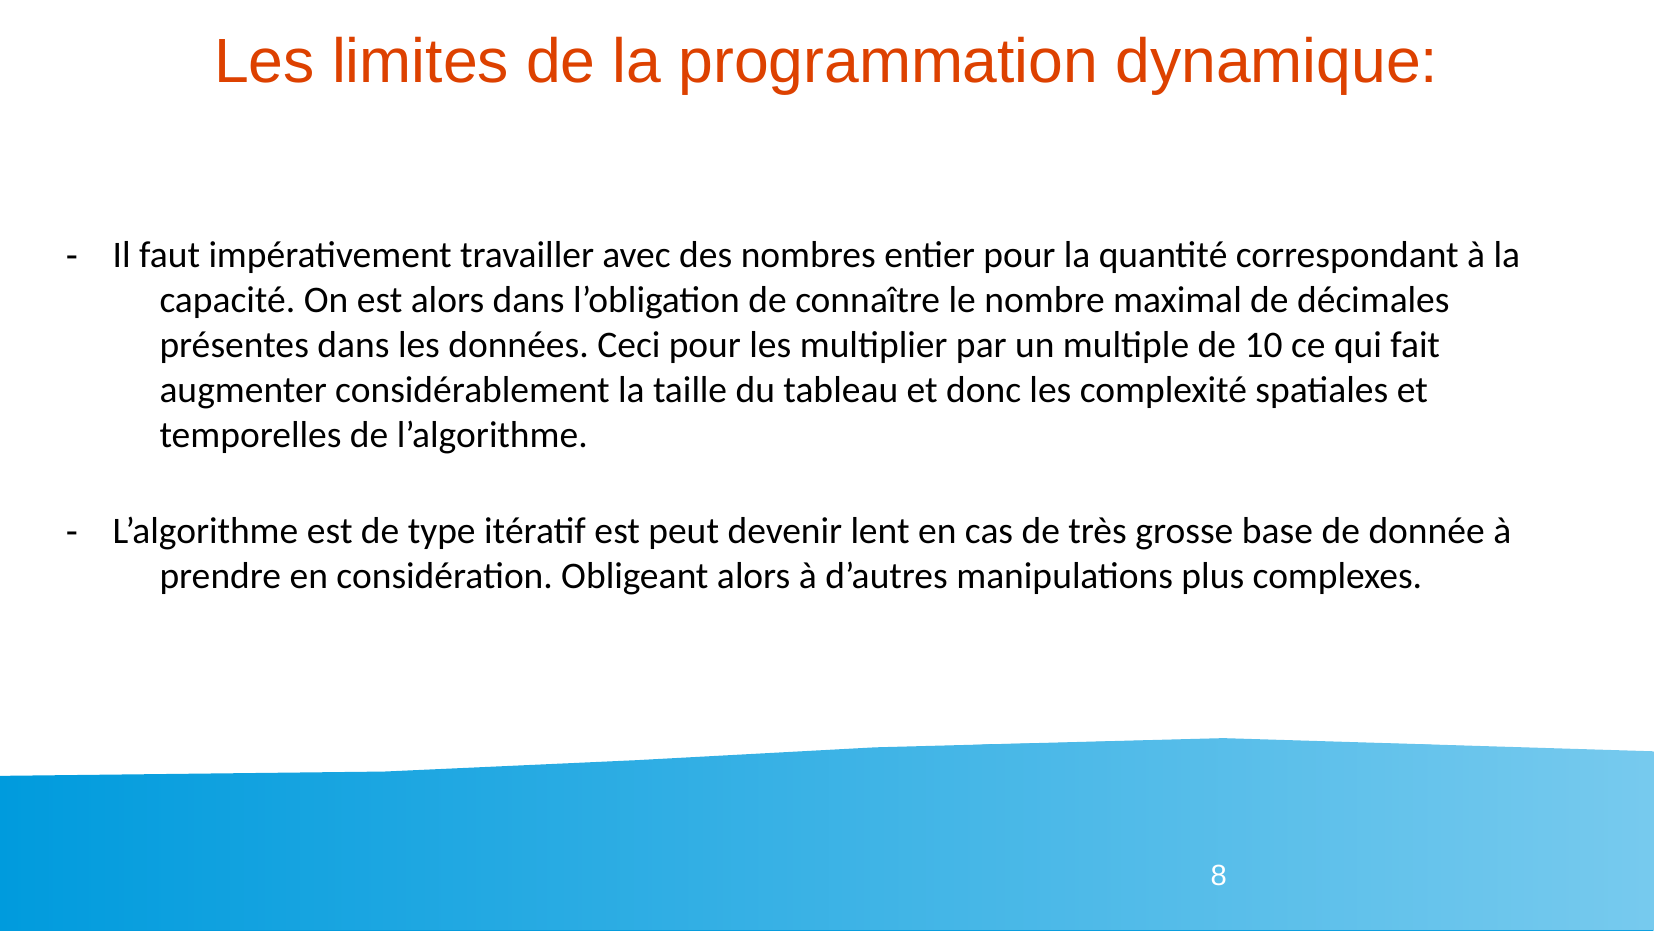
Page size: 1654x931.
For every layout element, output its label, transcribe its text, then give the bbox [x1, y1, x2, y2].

text_box Les limites de la programmation dynamique: [0, 0, 1654, 147]
text_box Il faut impérativement travailler avec des nombres entier pour la quantité correspondant à la capacité. On est alors dans l’obligation de connaître le nombre maximal de décimales présentes dans les données. Ceci pour les multiplier par un multiple de 10 ce qui fait augmenter considérablement la taille du tableau et donc les complexité spatiales et temporelles de l’algorithme. L’algorithme est de type itératif est peut devenir lent en cas de très grosse base de donnée à prendre en considération. Obligeant alors à d’autres manipulations plus complexes. [50, 222, 1603, 602]
